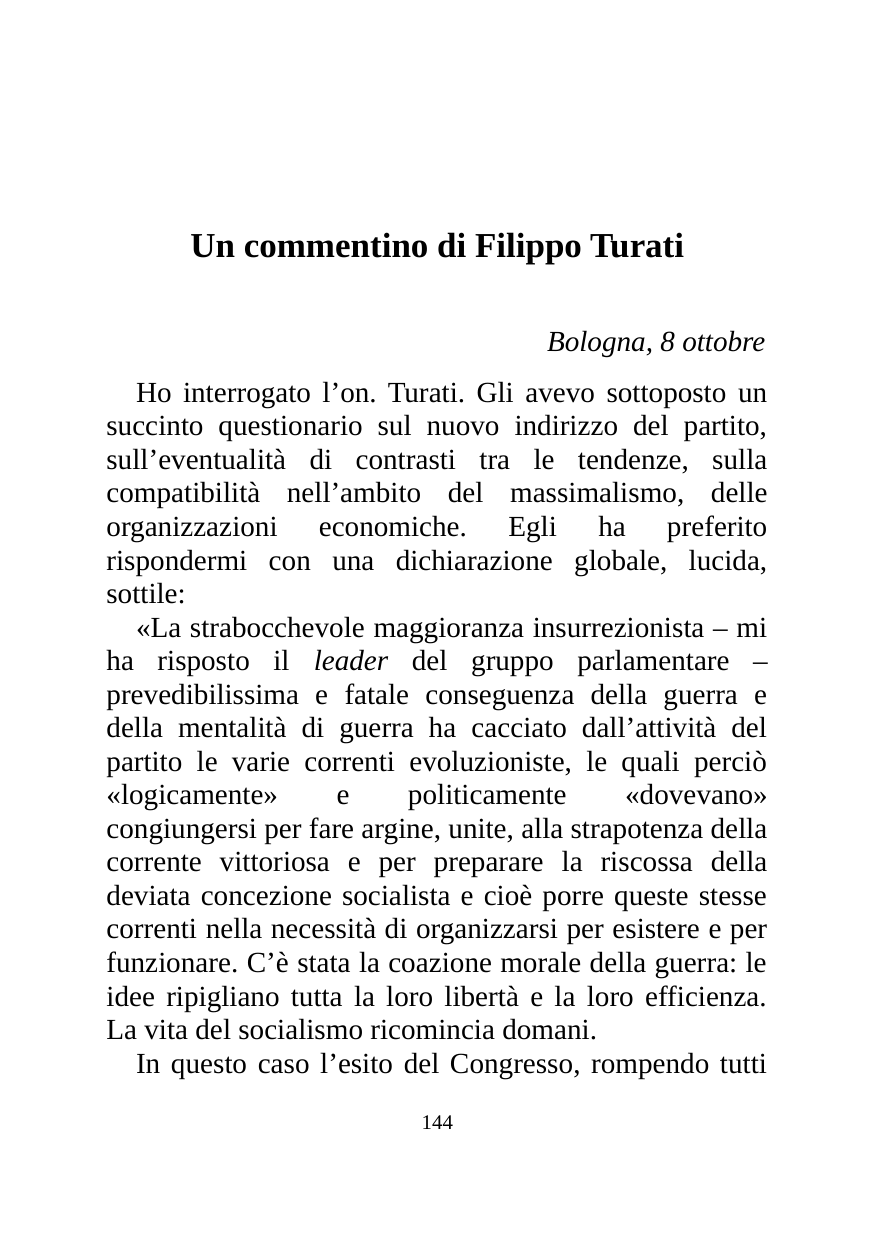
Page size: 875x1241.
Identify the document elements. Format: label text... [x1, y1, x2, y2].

subtitle Un commentino di Filippo Turati [106, 224, 768, 264]
text Ho interrogato l’on. Turati. Gli avevo sottoposto un succinto questionario sul nuovo indirizzo del partito, sull’eventualità di contrasti tra le tendenze, sulla compatibilità nell’ambito del massimalismo, delle organizzazioni economiche. Egli ha preferito rispondermi con una dichiarazione globale, lucida, sottile: [106, 375, 768, 610]
text «La strabocchevole maggioranza insurrezionista – mi ha risposto il leader del gruppo parlamentare – prevedibilissima e fatale conseguenza della guerra e della mentalità di guerra ha cacciato dall’attività del partito le varie correnti evoluzioniste, le quali perciò «logicamente» e politicamente «dovevano» congiungersi per fare argine, unite, alla strapotenza della corrente vittoriosa e per preparare la riscossa della deviata concezione socialista e cioè porre queste stesse correnti nella necessità di organizzarsi per esistere e per funzionare. C’è stata la coazione morale della guerra: le idee ripigliano tutta la loro libertà e la loro efficienza. La vita del socialismo ricomincia domani. [106, 610, 768, 1046]
text Bologna, 8 ottobre [106, 324, 768, 357]
text In questo caso l’esito del Congresso, rompendo tutti [106, 1046, 768, 1079]
